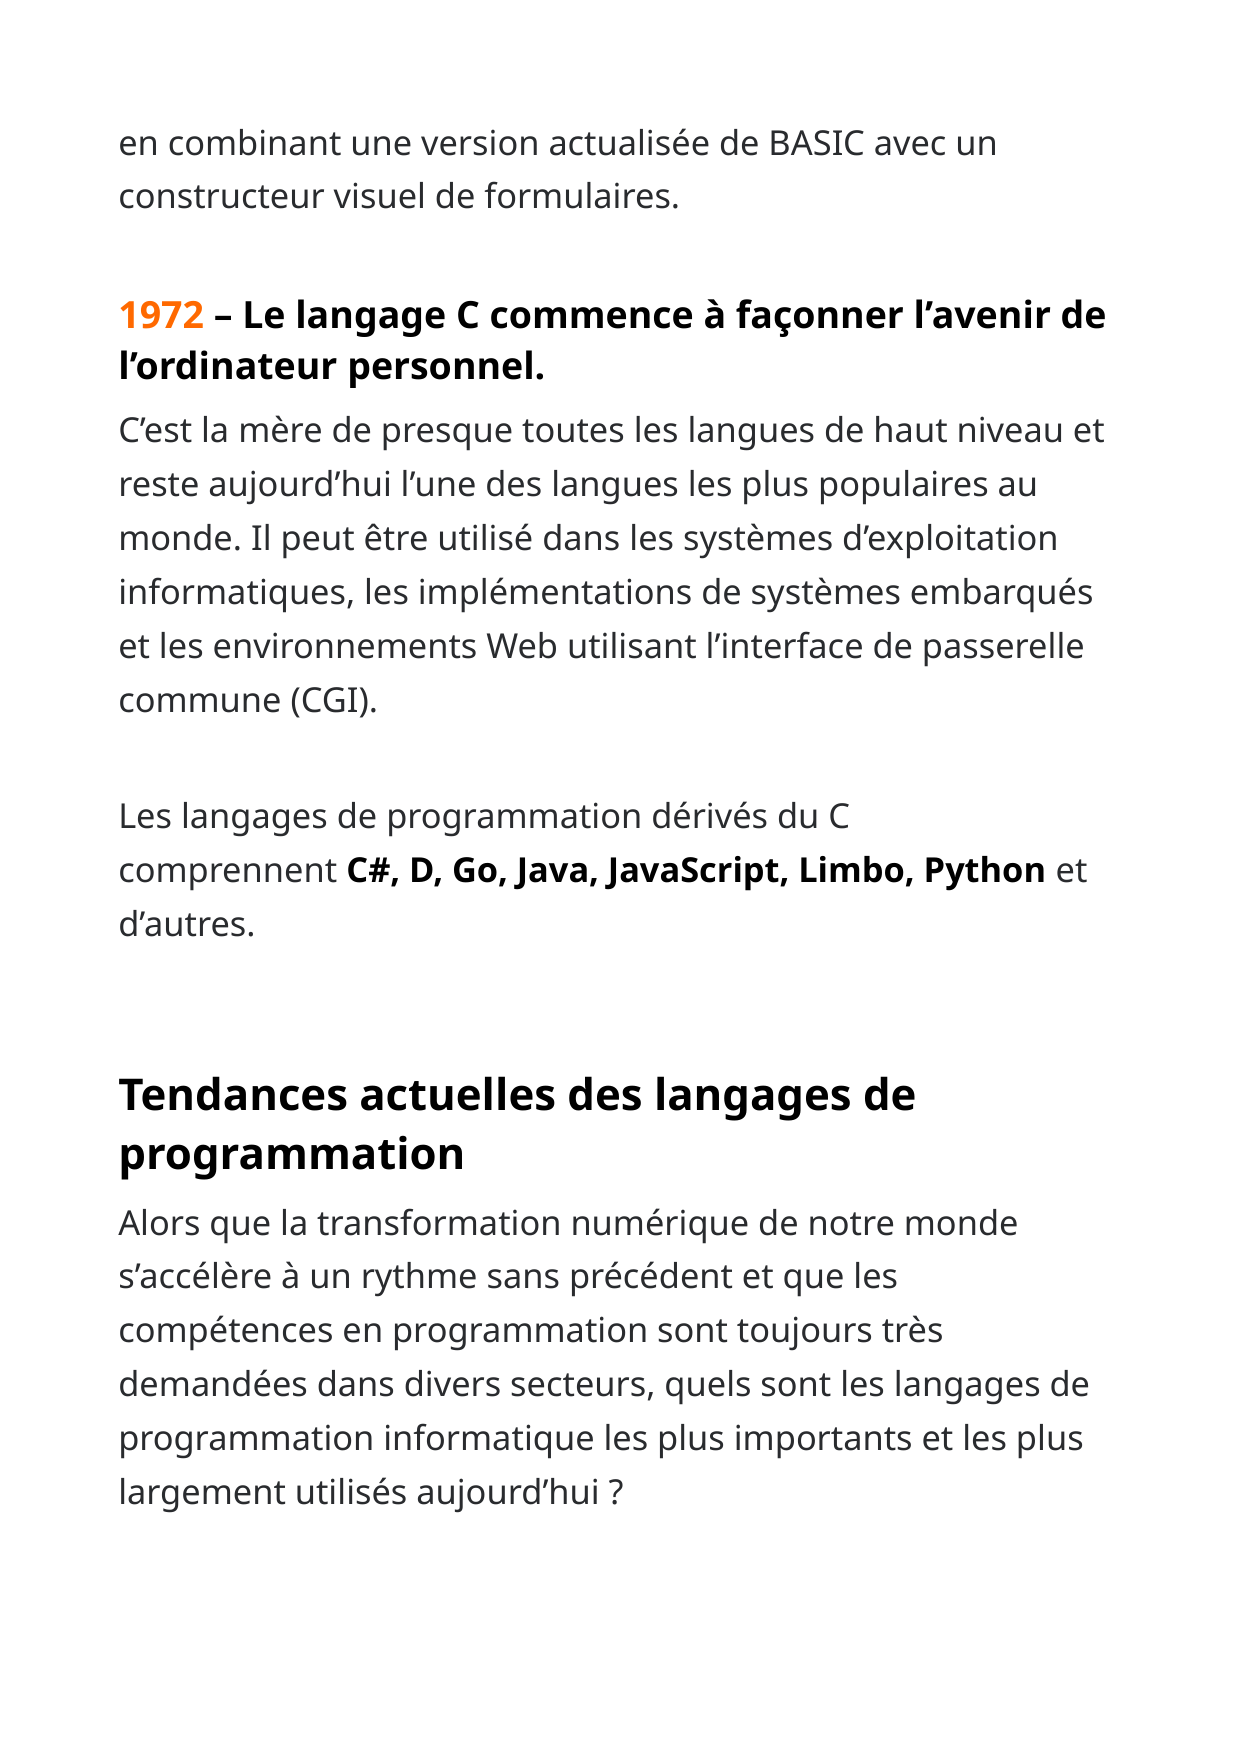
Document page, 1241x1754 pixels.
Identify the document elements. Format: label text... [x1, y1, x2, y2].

text Les langages de programmation dérivés du C comprennent C#, D, Go, Java, JavaScript, Limbo, Python et d’autres. [118, 792, 1122, 946]
text Alors que la transformation numérique de notre monde s’accélère à un rythme sans précédent et que les compétences en programmation sont toujours très demandées dans divers secteurs, quels sont les langages de programmation informatique les plus importants et les plus largement utilisés aujourd’hui ? [118, 1198, 1122, 1514]
text C’est la mère de presque toutes les langues de haut niveau et reste aujourd’hui l’une des langues les plus populaires au monde. Il peut être utilisé dans les systèmes d’exploitation informatiques, les implémentations de systèmes embarqués et les environnements Web utilisant l’interface de passerelle commune (CGI). [118, 406, 1122, 722]
text en combinant une version actualisée de BASIC avec un constructeur visuel de formulaires. [118, 118, 1122, 219]
subtitle 1972 – Le langage C commence à façonner l’avenir de l’ordinateur personnel. [118, 288, 1122, 390]
subtitle Tendances actuelles des langages de programmation [118, 1063, 1122, 1182]
